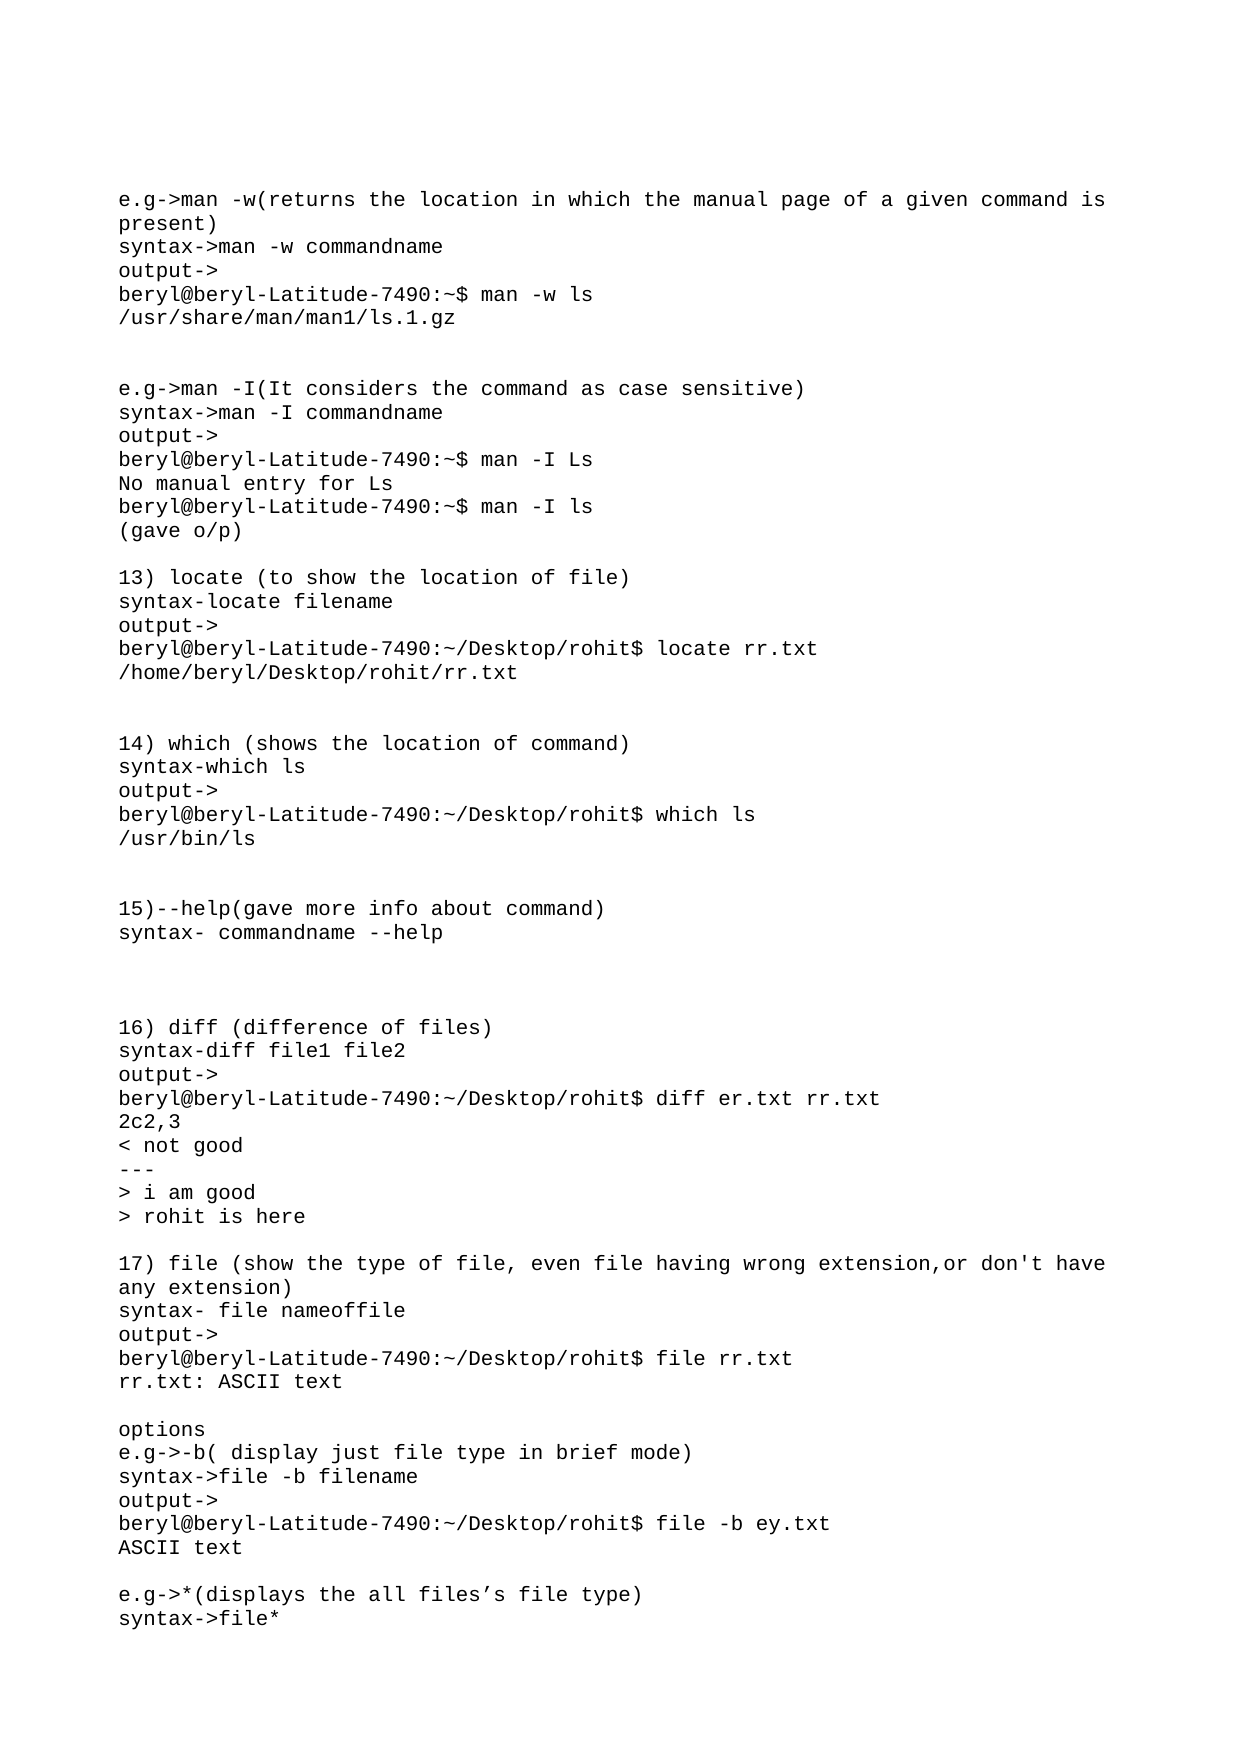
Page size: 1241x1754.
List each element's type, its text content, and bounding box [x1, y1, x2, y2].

text output-> [118, 1489, 1122, 1513]
text e.g->man -w(returns the location in which the manual page of a given command is present) [118, 189, 1122, 236]
text syntax- commandname --help [118, 922, 1122, 946]
text beryl@beryl-Latitude-7490:~/Desktop/rohit$ diff er.txt rr.txt [118, 1088, 1122, 1111]
text e.g->man -I(It considers the command as case sensitive) [118, 378, 1122, 402]
text beryl@beryl-Latitude-7490:~$ man -I Ls [118, 449, 1122, 473]
text 17) file (show the type of file, even file having wrong extension,or don't have any extension) [118, 1253, 1122, 1300]
text > rohit is here [118, 1206, 1122, 1229]
text syntax->file* [118, 1608, 1122, 1631]
text (gave o/p) [118, 520, 1122, 544]
text rr.txt: ASCII text [118, 1371, 1122, 1395]
text < not good [118, 1135, 1122, 1158]
text syntax- file nameoffile [118, 1300, 1122, 1324]
text /usr/share/man/man1/ls.1.gz [118, 307, 1122, 331]
text syntax->man -I commandname [118, 402, 1122, 426]
text syntax->file -b filename [118, 1466, 1122, 1489]
text beryl@beryl-Latitude-7490:~$ man -w ls [118, 284, 1122, 307]
text 15)--help(gave more info about command) [118, 898, 1122, 922]
text syntax-which ls [118, 757, 1122, 780]
text output-> [118, 260, 1122, 284]
text beryl@beryl-Latitude-7490:~/Desktop/rohit$ locate rr.txt [118, 638, 1122, 662]
text 13) locate (to show the location of file) [118, 567, 1122, 591]
text syntax-locate filename [118, 591, 1122, 615]
text /usr/bin/ls [118, 827, 1122, 851]
text options [118, 1419, 1122, 1442]
text syntax->man -w commandname [118, 236, 1122, 260]
text beryl@beryl-Latitude-7490:~$ man -I ls [118, 496, 1122, 520]
text output-> [118, 1324, 1122, 1348]
text /home/beryl/Desktop/rohit/rr.txt [118, 662, 1122, 686]
text output-> [118, 426, 1122, 449]
text 14) which (shows the location of command) [118, 733, 1122, 757]
text e.g->-b( display just file type in brief mode) [118, 1442, 1122, 1466]
text beryl@beryl-Latitude-7490:~/Desktop/rohit$ file -b ey.txt [118, 1513, 1122, 1537]
text > i am good [118, 1182, 1122, 1206]
text output-> [118, 1064, 1122, 1088]
text --- [118, 1158, 1122, 1182]
text 2c2,3 [118, 1111, 1122, 1135]
text 16) diff (difference of files) [118, 1017, 1122, 1040]
text beryl@beryl-Latitude-7490:~/Desktop/rohit$ which ls [118, 804, 1122, 827]
text syntax-diff file1 file2 [118, 1040, 1122, 1064]
text e.g->*(displays the all files’s file type) [118, 1584, 1122, 1608]
text beryl@beryl-Latitude-7490:~/Desktop/rohit$ file rr.txt [118, 1348, 1122, 1371]
text output-> [118, 615, 1122, 638]
text No manual entry for Ls [118, 473, 1122, 496]
text ASCII text [118, 1537, 1122, 1561]
text output-> [118, 780, 1122, 804]
